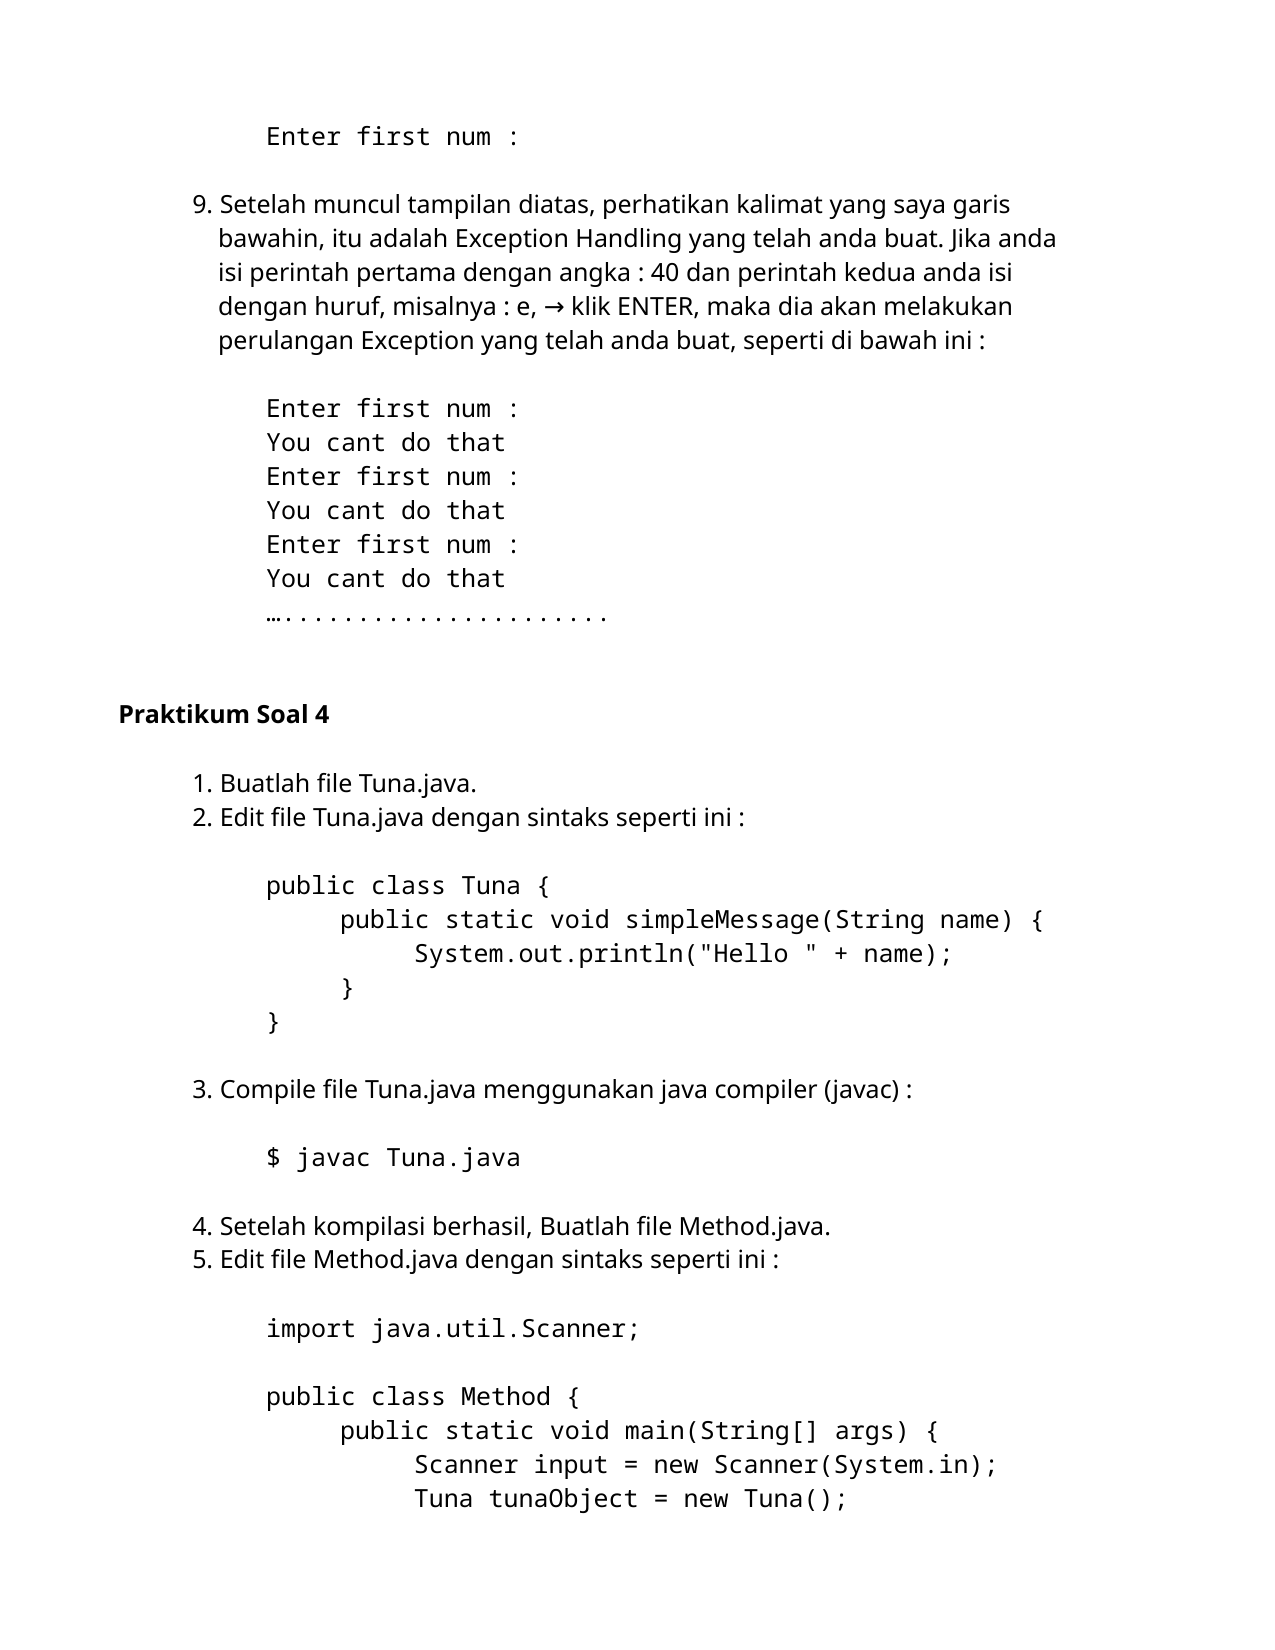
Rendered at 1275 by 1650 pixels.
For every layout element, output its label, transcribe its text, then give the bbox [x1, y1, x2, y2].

text 5. Edit file Method.java dengan sintaks seperti ini : import java.util.Scanner; [118, 1242, 1157, 1344]
text public class Method { [118, 1378, 1157, 1412]
text 2. Edit file Tuna.java dengan sintaks seperti ini : public class Tuna { [118, 799, 1157, 902]
text Enter first num : 9. Setelah muncul tampilan diatas, perhatikan kalimat yang saya garis bawahin, itu adalah Exception Handling yang telah anda buat. Jika anda isi perintah pertama dengan angka : 40 dan perintah kedua anda isi dengan huruf, misalnya : e, → klik ENTER, maka dia akan melakukan perulangan Exception yang telah anda buat, seperti di bawah ini : Enter first num : [118, 118, 1157, 425]
text Scanner input = new Scanner(System.in); [118, 1447, 1157, 1481]
text } 3. Compile file Tuna.java menggunakan java compiler (javac) : $ javac Tuna.java 4. Setelah kompilasi berhasil, Buatlah file Method.java. [118, 1004, 1157, 1242]
text Enter first num : [118, 459, 1157, 493]
text You cant do that …...................... [118, 561, 1157, 663]
text System.out.println("Hello " + name); [118, 936, 1157, 970]
text 1. Buatlah file Tuna.java. [118, 765, 1157, 799]
text Praktikum Soal 4 [118, 697, 1157, 731]
text public static void main(String[] args) { [118, 1412, 1157, 1447]
text } [118, 970, 1157, 1004]
text Tuna tunaObject = new Tuna(); [118, 1481, 1157, 1515]
text You cant do that [118, 493, 1157, 527]
text You cant do that [118, 425, 1157, 459]
text public static void simpleMessage(String name) { [118, 902, 1157, 936]
text Enter first num : [118, 527, 1157, 561]
